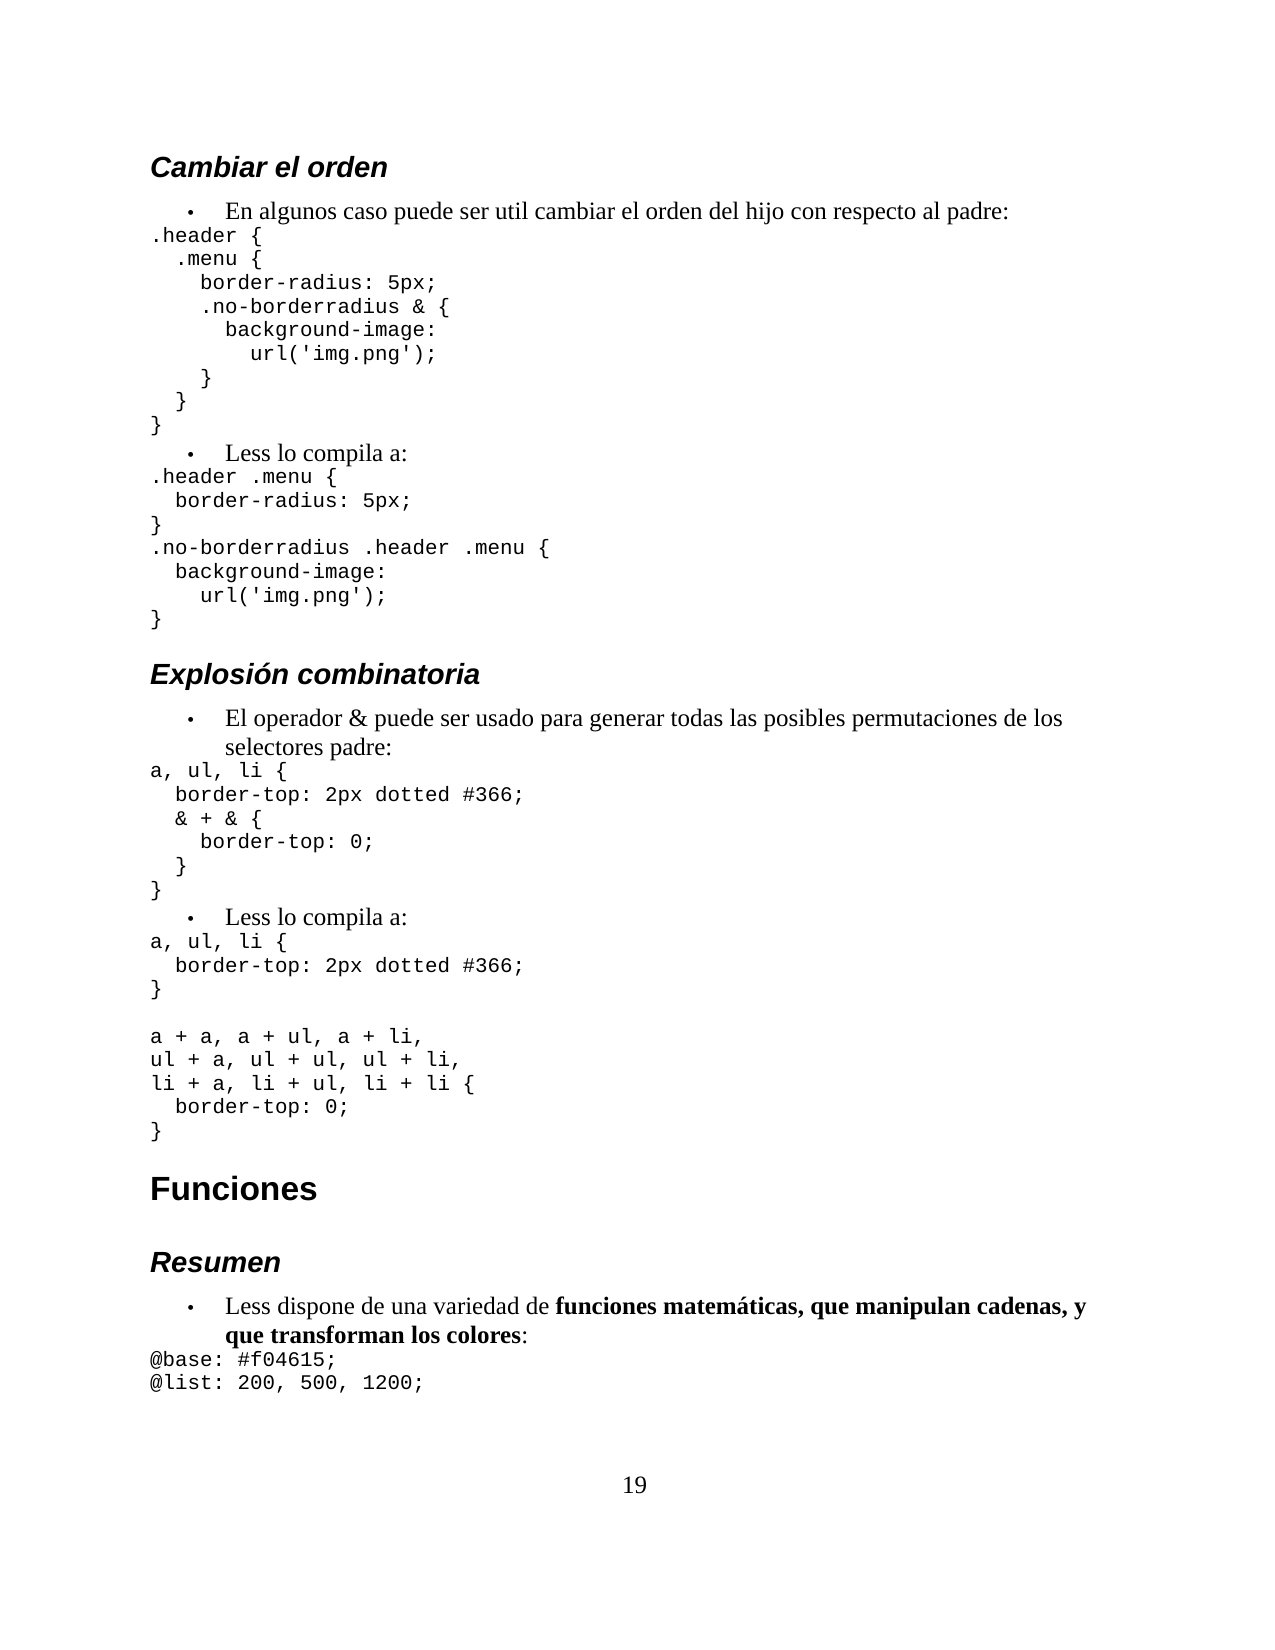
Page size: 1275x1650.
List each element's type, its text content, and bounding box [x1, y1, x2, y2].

list El operador & puede ser usado para generar todas las posibles permutaciones de los selectores padre: [187, 703, 1125, 760]
text } [150, 514, 1125, 537]
text } [150, 608, 1125, 632]
text a + a, a + ul, a + li, [150, 1026, 1125, 1049]
text } [150, 367, 1125, 390]
text @list: 200, 500, 1200; [150, 1372, 1125, 1396]
text a, ul, li { [150, 931, 1125, 955]
text } [150, 1120, 1125, 1144]
text li + a, li + ul, li + li { [150, 1073, 1125, 1097]
text border-top: 2px dotted #366; [150, 784, 1125, 808]
text border-top: 0; [150, 1097, 1125, 1120]
subtitle Resumen [150, 1245, 1125, 1278]
text border-radius: 5px; [150, 272, 1125, 296]
text } [150, 414, 1125, 438]
subtitle Cambiar el orden [150, 150, 1125, 183]
text .header { [150, 225, 1125, 248]
list Less lo compila a: [187, 902, 1125, 931]
text } [150, 390, 1125, 414]
text border-radius: 5px; [150, 490, 1125, 514]
text & + & { [150, 808, 1125, 831]
text ul + a, ul + ul, ul + li, [150, 1049, 1125, 1073]
text border-top: 2px dotted #366; [150, 955, 1125, 978]
text border-top: 0; [150, 831, 1125, 855]
text .menu { [150, 248, 1125, 272]
text url('img.png'); [150, 584, 1125, 608]
text .no-borderradius .header .menu { [150, 537, 1125, 561]
text a, ul, li { [150, 760, 1125, 784]
text .header .menu { [150, 466, 1125, 490]
text } [150, 855, 1125, 879]
subtitle Explosión combinatoria [150, 657, 1125, 690]
list Less dispone de una variedad de funciones matemáticas, que manipulan cadenas, y que transforman los colores: [187, 1291, 1125, 1348]
text .no-borderradius & { [150, 296, 1125, 319]
text background-image: [150, 319, 1125, 343]
text } [150, 978, 1125, 1002]
subtitle Funciones [150, 1169, 1125, 1207]
text } [150, 879, 1125, 902]
list Less lo compila a: [187, 438, 1125, 466]
list En algunos caso puede ser util cambiar el orden del hijo con respecto al padre: [187, 196, 1125, 225]
text @base: #f04615; [150, 1348, 1125, 1372]
text url('img.png'); [150, 343, 1125, 367]
text background-image: [150, 561, 1125, 584]
